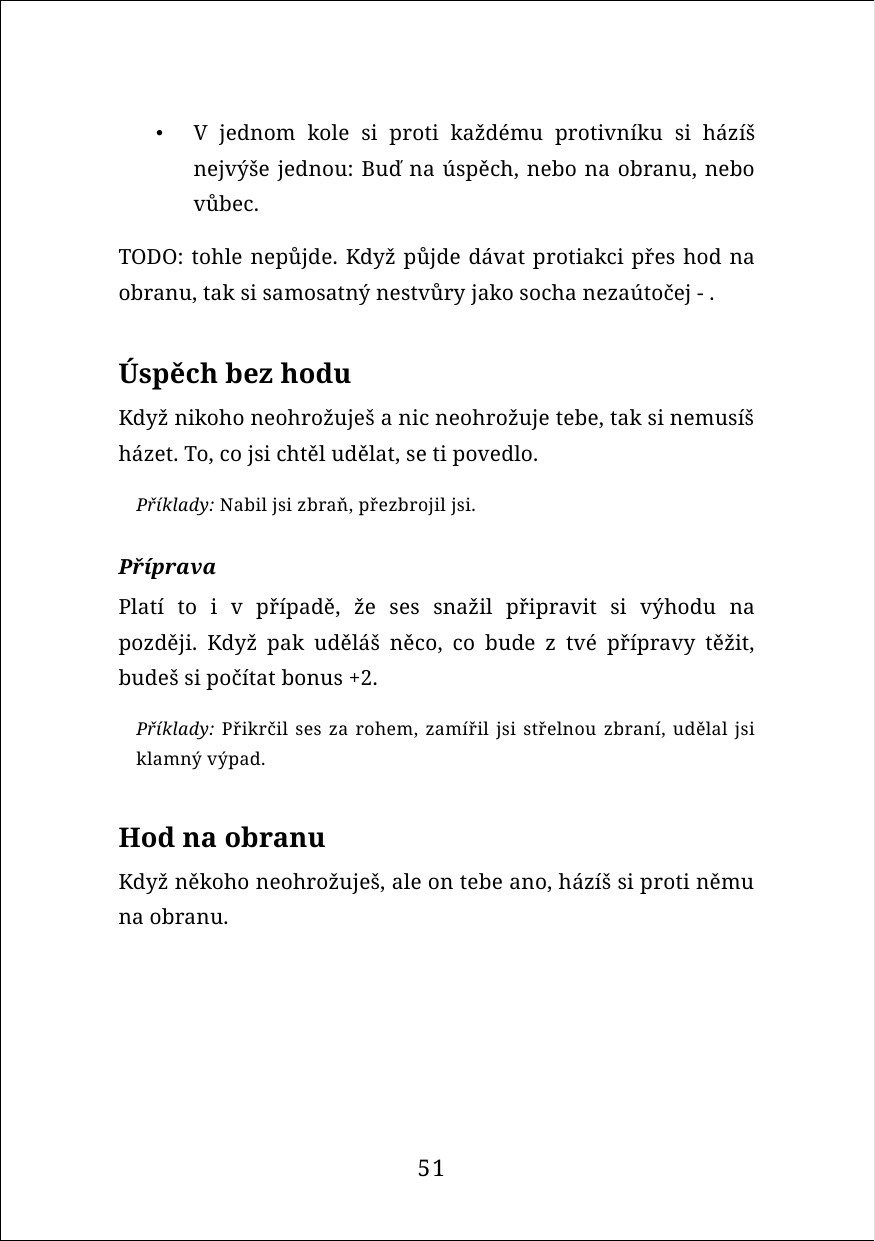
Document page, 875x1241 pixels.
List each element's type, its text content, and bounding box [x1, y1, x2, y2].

list V jednom kole si proti každému protivníku si házíš nejvýše jednou: Buď na úspěch, nebo na obranu, nebo vůbec. [156, 118, 756, 218]
subtitle Příprava [118, 552, 756, 580]
subtitle Úspěch bez hodu [118, 355, 756, 392]
text Když někoho neohrožuješ, ale on tebe ano, házíš si proti němu na obranu. [118, 867, 756, 931]
text Když nikoho neohrožuješ a nic neohrožuje tebe, tak si nemusíš házet. To, co jsi chtěl udělat, se ti povedlo. [118, 403, 756, 467]
subtitle Hod na obranu [118, 818, 756, 855]
text TODO: tohle nepůjde. Když půjde dávat protiakci přes hod na obranu, tak si samosatný nestvůry jako socha nezaútočej - . [118, 242, 756, 306]
text Příklady: Nabil jsi zbraň, přezbrojil jsi. [136, 492, 756, 516]
text Příklady: Přikrčil ses za rohem, zamířil jsi střelnou zbraní, udělal jsi klamný výpad. [136, 716, 756, 771]
text Platí to i v případě, že ses snažil připravit si výhodu na později. Když pak uděláš něco, co bude z tvé přípravy těžit, budeš si počítat bonus +2. [118, 592, 756, 692]
